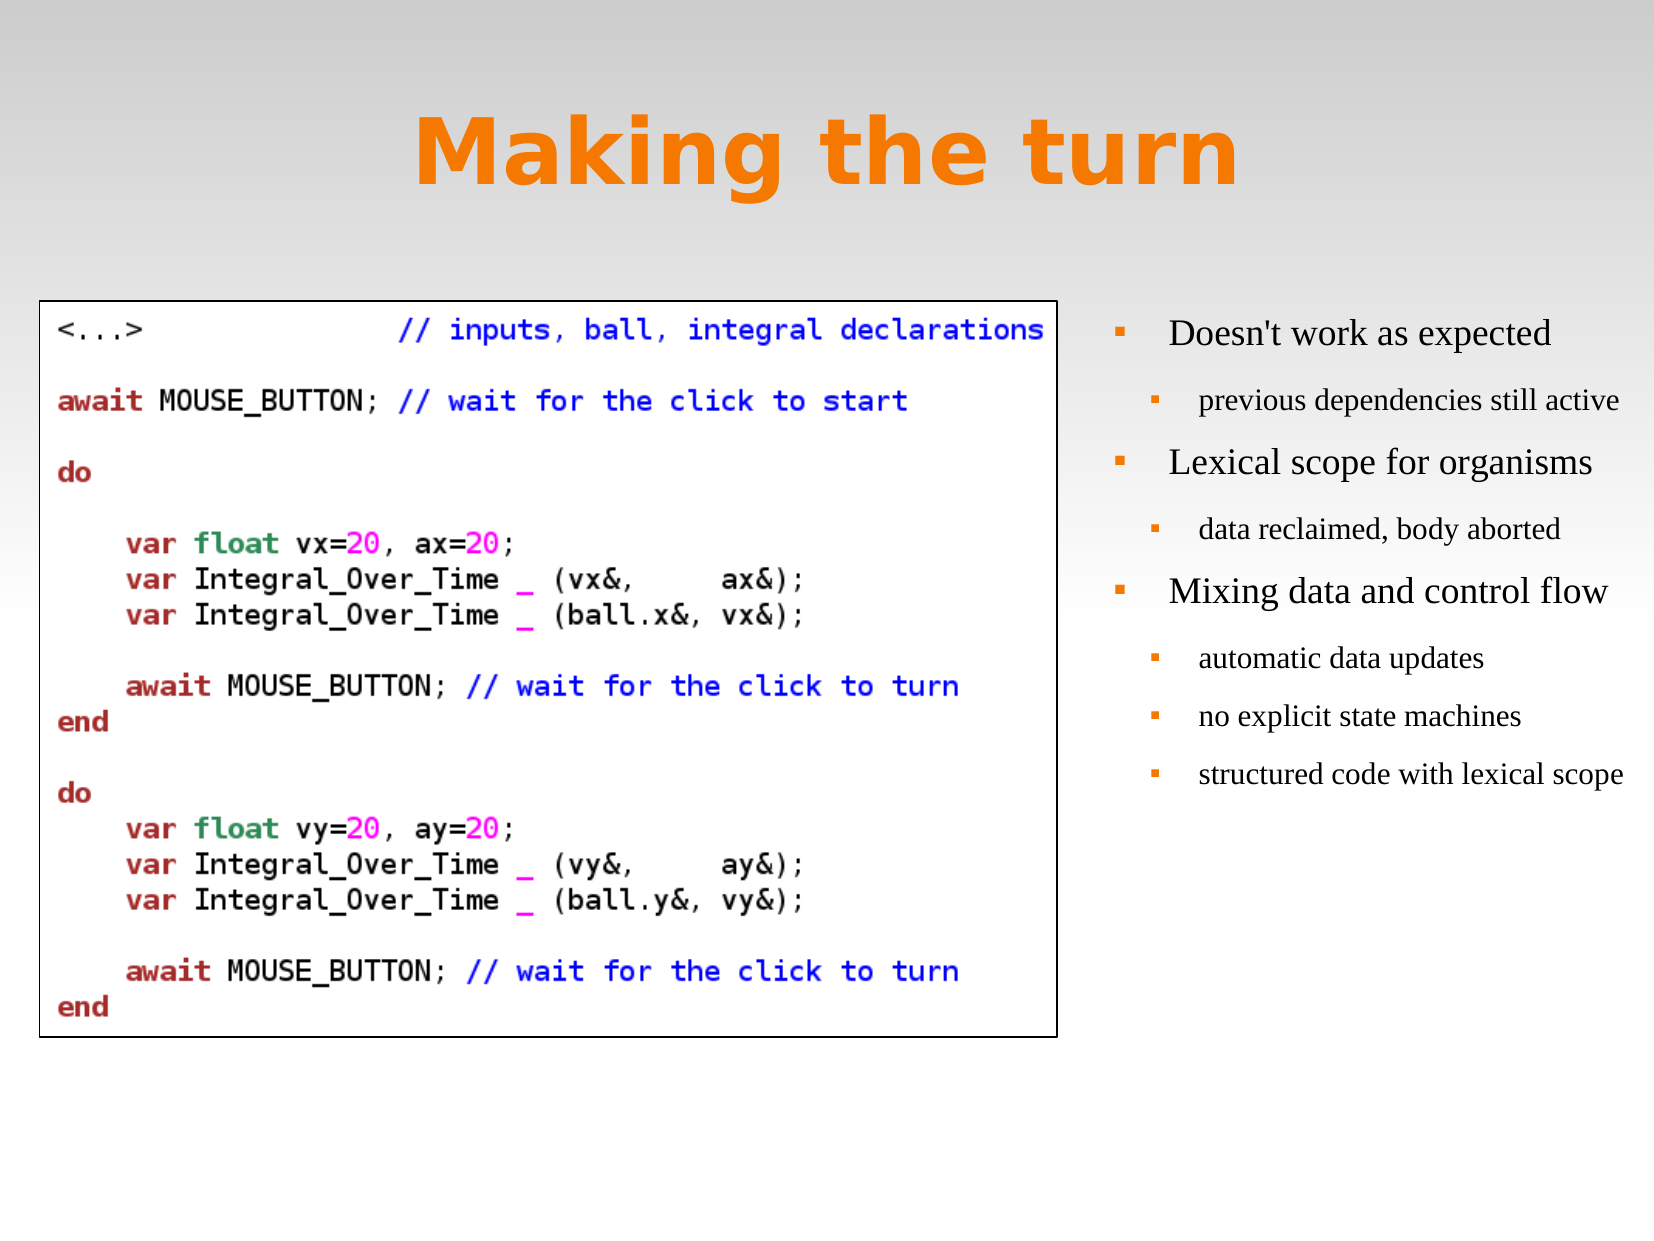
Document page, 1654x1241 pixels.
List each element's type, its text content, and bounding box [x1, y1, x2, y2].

list Doesn't work as expected previous dependencies still active Lexical scope for organisms data reclaimed, body aborted Mixing data and control flow automatic data updates no explicit state machines structured code with lexical scope [1026, 311, 1654, 988]
picture [40, 301, 1057, 1037]
title Making the turn [82, 49, 1571, 257]
